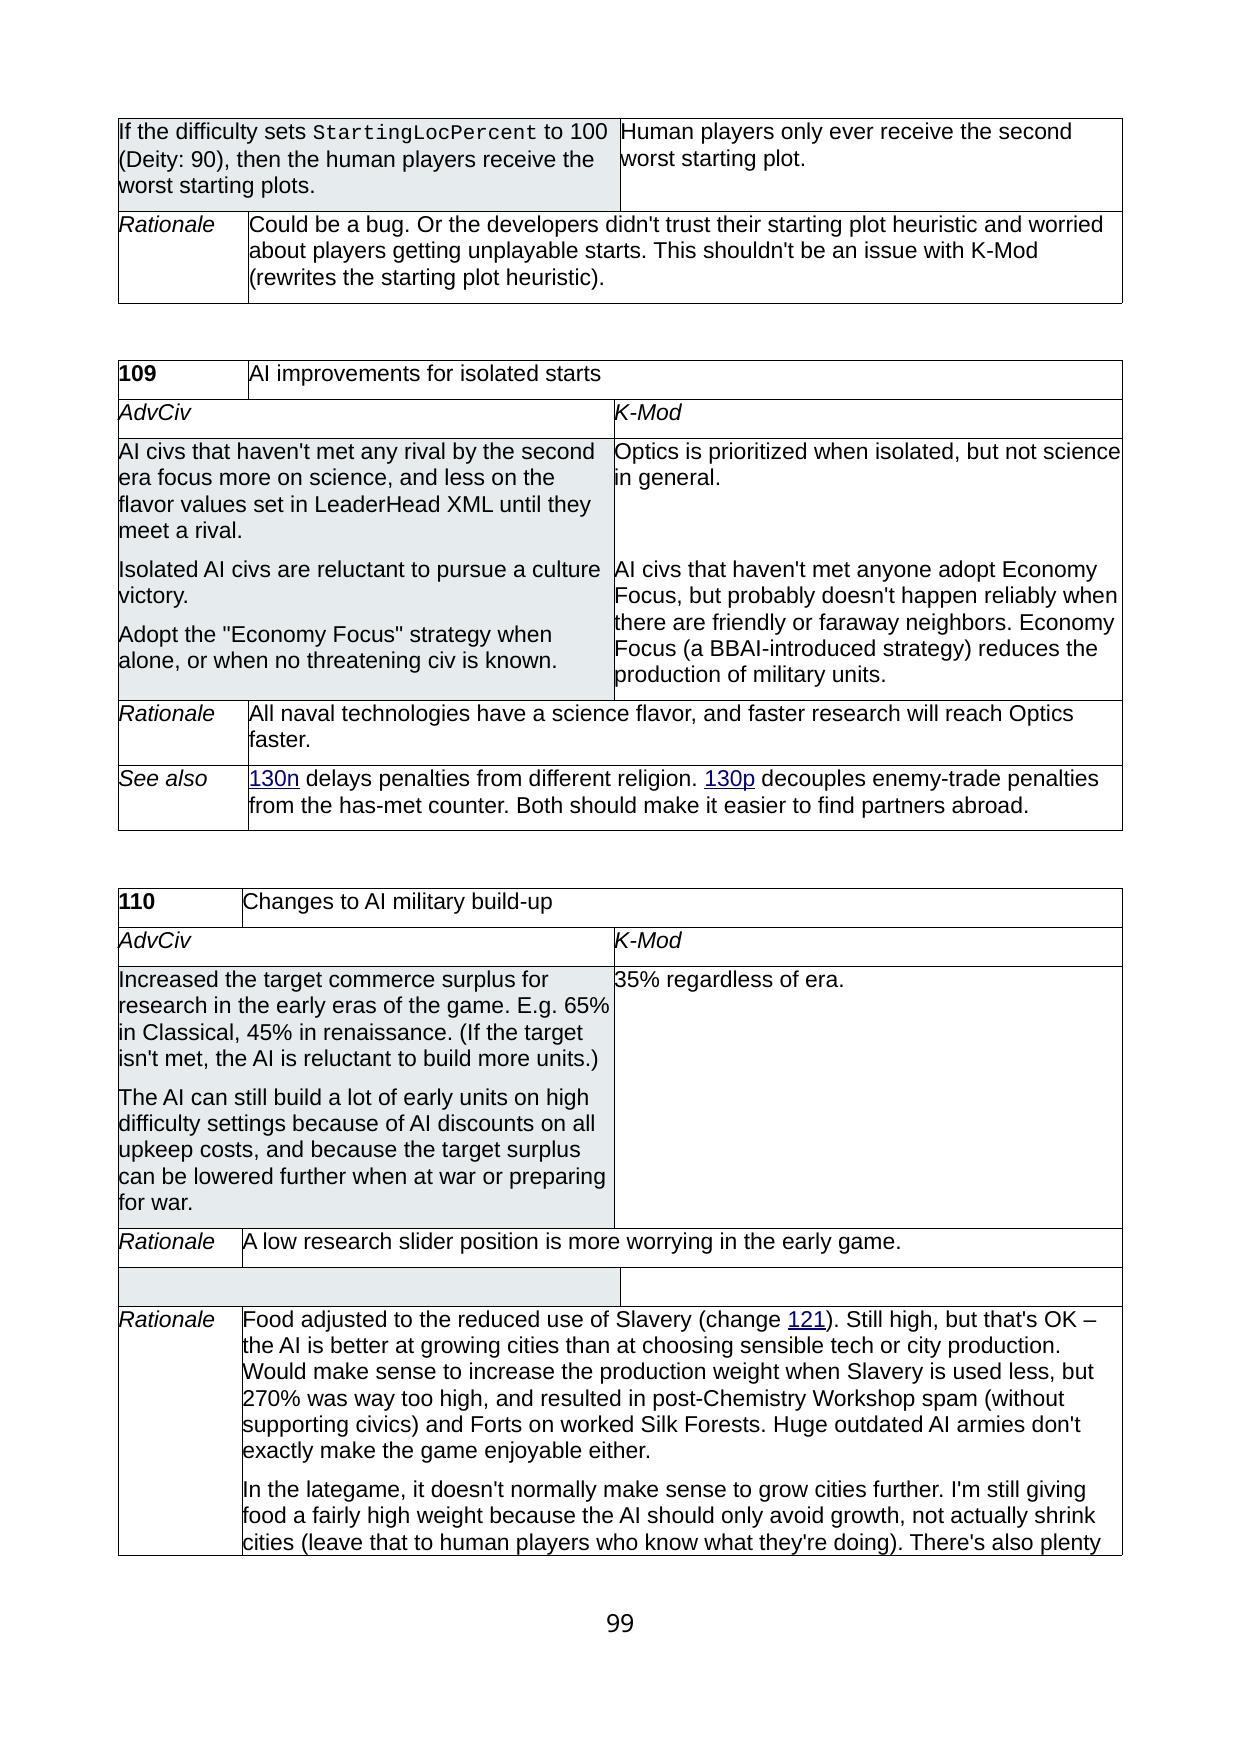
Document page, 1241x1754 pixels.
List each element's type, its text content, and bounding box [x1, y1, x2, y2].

table_cell Could be a bug. Or the developers didn't trust their starting plot heuristic and worried about players getting unplayable starts. This shouldn't be an issue with K-Mod (rewrites the starting plot heuristic). [249, 212, 1122, 303]
table_header 109 [119, 361, 248, 399]
table_cell A low research slider position is more worrying in the early game. [243, 1229, 1122, 1267]
table_cell 130n delays penalties from different religion. 130p decouples enemy-trade penalties from the has-met counter. Both should make it easier to find partners abroad. [249, 766, 1122, 830]
table_cell Increased the target commerce surplus for research in the early eras of the game. E.g. 65% in Classical, 45% in renaissance. (If the target isn't met, the AI is reluctant to build more units.) The AI can still build a lot of early units on high difficulty settings because of AI discounts on all upkeep costs, and because the target surplus can be lowered further when at war or preparing for war. [119, 967, 614, 1228]
table_cell AI civs that haven't met any rival by the second era focus more on science, and less on the flavor values set in LeaderHead XML until they meet a rival. Isolated AI civs are reluctant to pursue a culture victory. Adopt the "Economy Focus" strategy when alone, or when no threatening civ is known. [119, 439, 614, 700]
table_cell Food adjusted to the reduced use of Slavery (change 121). Still high, but that's OK – the AI is better at growing cities than at choosing sensible tech or city production. Would make sense to increase the production weight when Slavery is used less, but 270% was way too high, and resulted in post-Chemistry Workshop spam (without supporting civics) and Forts on worked Silk Forests. Huge outdated AI armies don't exactly make the game enjoyable either. In the lategame, it doesn't normally make sense to grow cities further. I'm still giving food a fairly high weight because the AI should only avoid growth, not actually shrink cities (leave that to human players who know what they're doing). There's also plenty [243, 1307, 1122, 1555]
table_cell Rationale [119, 212, 248, 303]
table_cell Rationale [119, 1307, 242, 1555]
table_cell If the difficulty sets StartingLocPercent to 100 (Deity: 90), then the human players receive the worst starting plots. [119, 119, 620, 211]
table_cell K-Mod [615, 400, 1122, 438]
table_cell All naval technologies have a science flavor, and faster research will reach Optics faster. [249, 701, 1122, 765]
table_cell See also [119, 766, 248, 830]
table_cell AdvCiv [119, 928, 614, 966]
table_cell Optics is prioritized when isolated, but not science in general. AI civs that haven't met anyone adopt Economy Focus, but probably doesn't happen reliably when there are friendly or faraway neighbors. Economy Focus (a BBAI-introduced strategy) reduces the production of military units. [615, 439, 1122, 700]
table_header Changes to AI military build-up [243, 889, 1122, 927]
table_cell [119, 1268, 620, 1306]
table_cell Human players only ever receive the second worst starting plot. [621, 119, 1122, 211]
table_cell K-Mod [615, 928, 1122, 966]
table_cell AdvCiv [119, 400, 614, 438]
table_cell 35% regardless of era. [615, 967, 1122, 1228]
table_header 110 [119, 889, 242, 927]
table_header AI improvements for isolated starts [249, 361, 1122, 399]
table_cell [621, 1268, 1122, 1306]
table_cell Rationale [119, 701, 248, 765]
table_cell Rationale [119, 1229, 242, 1267]
